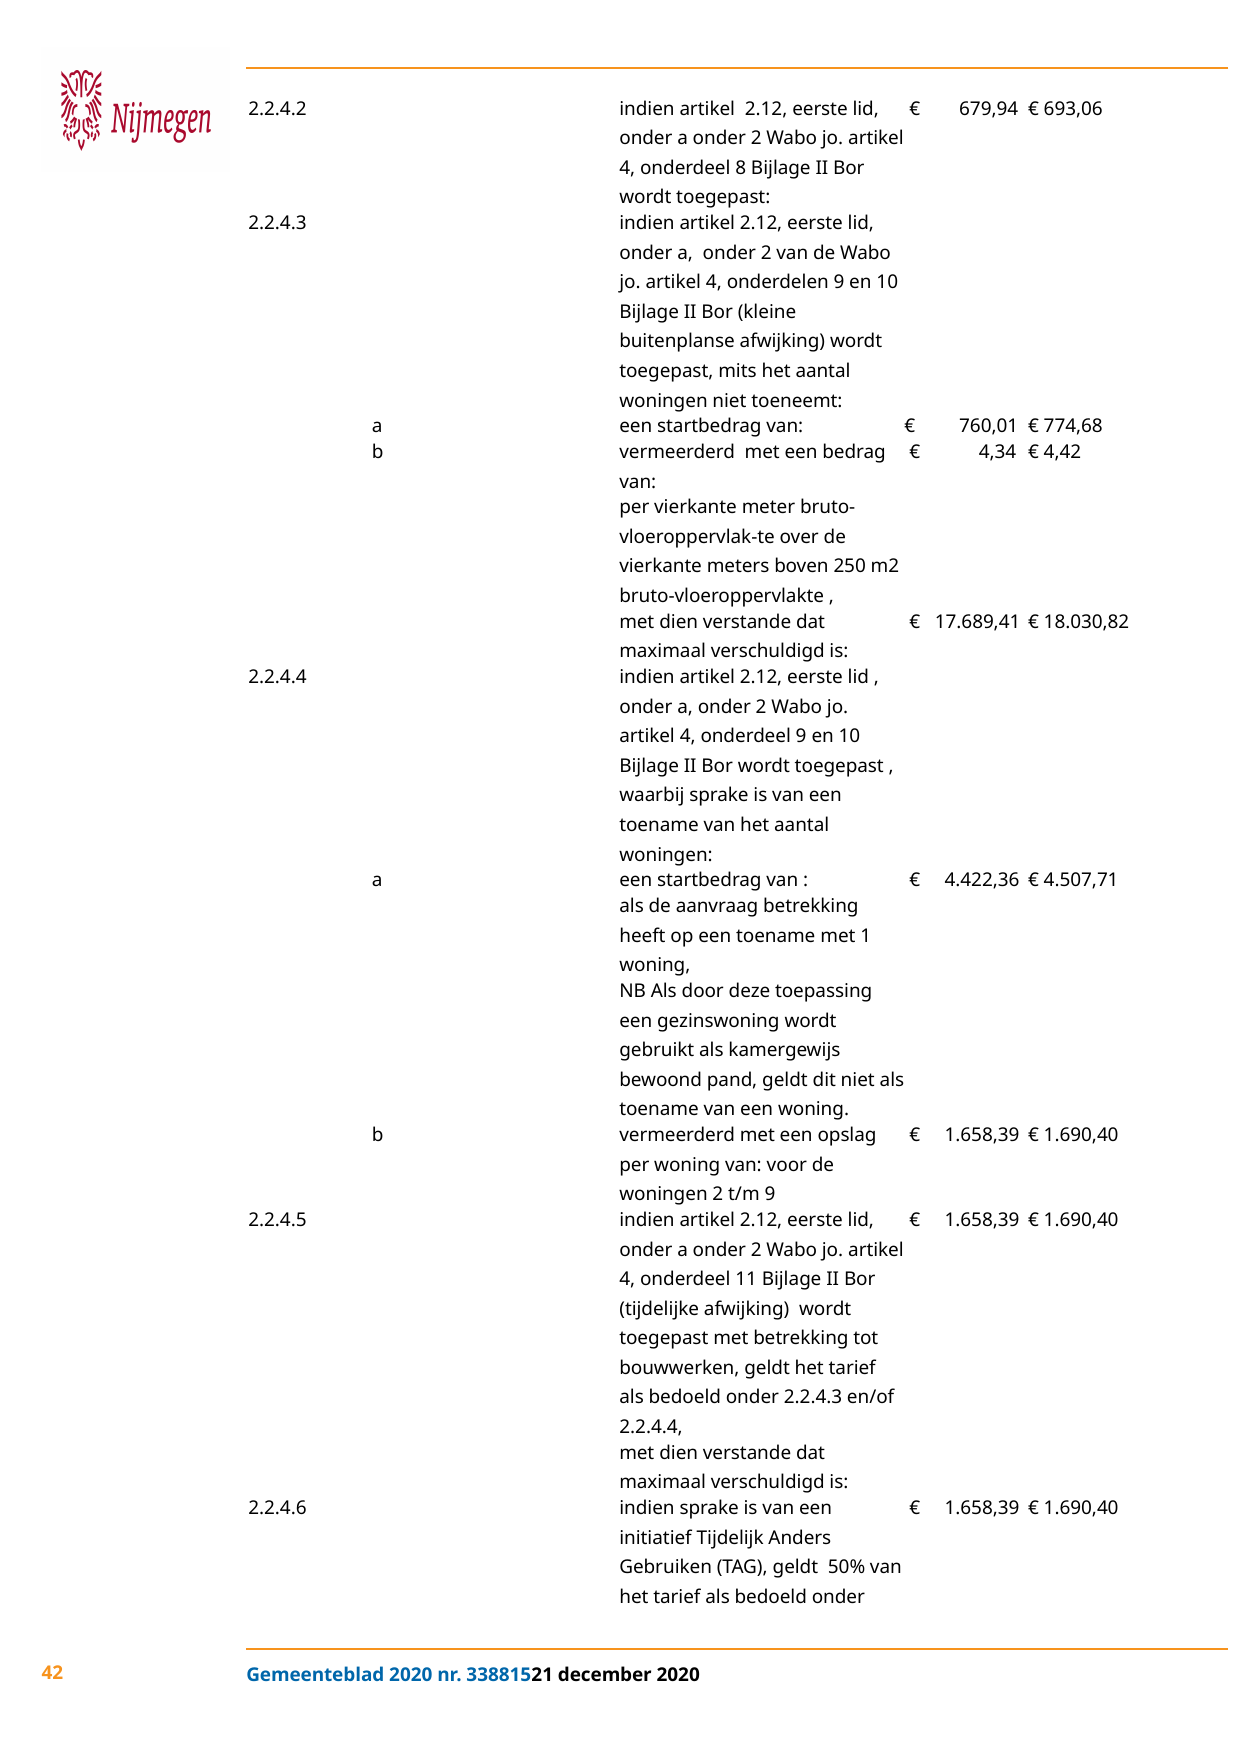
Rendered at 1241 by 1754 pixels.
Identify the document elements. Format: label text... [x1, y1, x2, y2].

table_cell [372, 95, 495, 209]
table_cell [904, 1439, 1028, 1494]
table_cell per vierkante meter bruto-vloeroppervlak-te over de vierkante meters boven 250 m2 bruto-vloeroppervlakte , [619, 494, 904, 608]
table_cell [248, 867, 372, 892]
table_cell [1028, 1439, 1152, 1494]
table_cell 2.2.4.2 [248, 95, 372, 209]
table_cell [904, 892, 1028, 977]
table_cell indien artikel 2.12, eerste lid , onder a, onder 2 Wabo jo. artikel 4, onderdeel 9 en 10 Bijlage II Bor wordt toegepast , waarbij sprake is van een toename van het aantal woningen: [619, 663, 904, 867]
table_cell [248, 977, 372, 1121]
table_cell [248, 494, 372, 608]
table_cell € 4,42 [1028, 438, 1152, 493]
table_cell indien artikel 2.12, eerste lid, onder a onder 2 Wabo jo. artikel 4, onderdeel 11 Bijlage II Bor (tijdelijke afwijking) wordt toegepast met betrekking tot bouwwerken, geldt het tarief als bedoeld onder 2.2.4.3 en/of 2.2.4.4, [619, 1206, 904, 1439]
table_cell [1028, 494, 1152, 608]
table_cell [372, 608, 495, 663]
table_cell [372, 494, 495, 608]
table_cell [372, 1494, 495, 1609]
table_cell [248, 438, 372, 493]
table_cell [372, 1439, 495, 1494]
table_cell € 1.658,39 [904, 1494, 1028, 1609]
table_cell [495, 95, 619, 209]
table_cell a [372, 867, 495, 892]
table_cell € 679,94 [904, 95, 1028, 209]
table_cell indien artikel 2.12, eerste lid, onder a, onder 2 van de Wabo jo. artikel 4, onderdelen 9 en 10 Bijlage II Bor (kleine buitenplanse afwijking) wordt toegepast, mits het aantal woningen niet toeneemt: [619, 209, 904, 412]
table_cell vermeerderd met een bedrag van: [619, 438, 904, 493]
table_cell [248, 1439, 372, 1494]
table_cell NB Als door deze toepassing een gezinswoning wordt gebruikt als kamergewijs bewoond pand, geldt dit niet als toename van een woning. [619, 977, 904, 1121]
table_cell [495, 867, 619, 892]
table_cell [495, 1494, 619, 1609]
table_cell een startbedrag van : [619, 867, 904, 892]
table_cell [904, 494, 1028, 608]
table_cell met dien verstande dat maximaal verschuldigd is: [619, 608, 904, 663]
table_cell € 4,34 [904, 438, 1028, 493]
picture [41, 47, 231, 172]
table_cell 2.2.4.3 [248, 209, 372, 412]
table_cell [495, 977, 619, 1121]
table_cell b [372, 1121, 495, 1206]
table_cell € 18.030,82 [1028, 608, 1152, 663]
table_cell [495, 1121, 619, 1206]
table_cell als de aanvraag betrekking heeft op een toename met 1 woning, [619, 892, 904, 977]
table_cell [495, 1206, 619, 1439]
table_cell € 760,01 [904, 413, 1028, 438]
table_cell [372, 892, 495, 977]
table_cell [495, 438, 619, 493]
table_cell € 1.658,39 [904, 1206, 1028, 1439]
table_cell € 1.690,40 [1028, 1121, 1152, 1206]
table_cell met dien verstande dat maximaal verschuldigd is: [619, 1439, 904, 1494]
table_cell [372, 977, 495, 1121]
table_cell a [372, 413, 495, 438]
table_cell [495, 1439, 619, 1494]
table_cell [248, 892, 372, 977]
table_cell indien artikel 2.12, eerste lid, onder a onder 2 Wabo jo. artikel 4, onderdeel 8 Bijlage II Bor wordt toegepast: [619, 95, 904, 209]
table_cell 2.2.4.4 [248, 663, 372, 867]
table_cell € 4.507,71 [1028, 867, 1152, 892]
table_cell vermeerderd met een opslag per woning van: voor de woningen 2 t/m 9 [619, 1121, 904, 1206]
table_cell [1028, 663, 1152, 867]
table_cell [904, 663, 1028, 867]
table_cell € 693,06 [1028, 95, 1152, 209]
table_cell [248, 608, 372, 663]
table_cell [904, 977, 1028, 1121]
table_cell [1028, 209, 1152, 412]
table_cell 2.2.4.5 [248, 1206, 372, 1439]
table_cell [372, 1206, 495, 1439]
table_cell [495, 209, 619, 412]
table_cell indien sprake is van een initiatief Tijdelijk Anders Gebruiken (TAG), geldt 50% van het tarief als bedoeld onder [619, 1494, 904, 1609]
table_cell € 1.690,40 [1028, 1494, 1152, 1609]
table_cell [495, 413, 619, 438]
table_cell een startbedrag van: [619, 413, 904, 438]
table_cell [372, 209, 495, 412]
table_cell € 1.658,39 [904, 1121, 1028, 1206]
table_cell € 774,68 [1028, 413, 1152, 438]
table_cell [248, 1121, 372, 1206]
table_cell [495, 663, 619, 867]
table_cell [1028, 977, 1152, 1121]
table_cell [248, 413, 372, 438]
table_cell [904, 209, 1028, 412]
table_cell € 1.690,40 [1028, 1206, 1152, 1439]
table_cell € 17.689,41 [904, 608, 1028, 663]
table_cell € 4.422,36 [904, 867, 1028, 892]
table_cell [1028, 892, 1152, 977]
table_cell [495, 494, 619, 608]
table_cell [495, 608, 619, 663]
table_cell 2.2.4.6 [248, 1494, 372, 1609]
table_cell [372, 663, 495, 867]
table_cell b [372, 438, 495, 493]
table_cell [495, 892, 619, 977]
